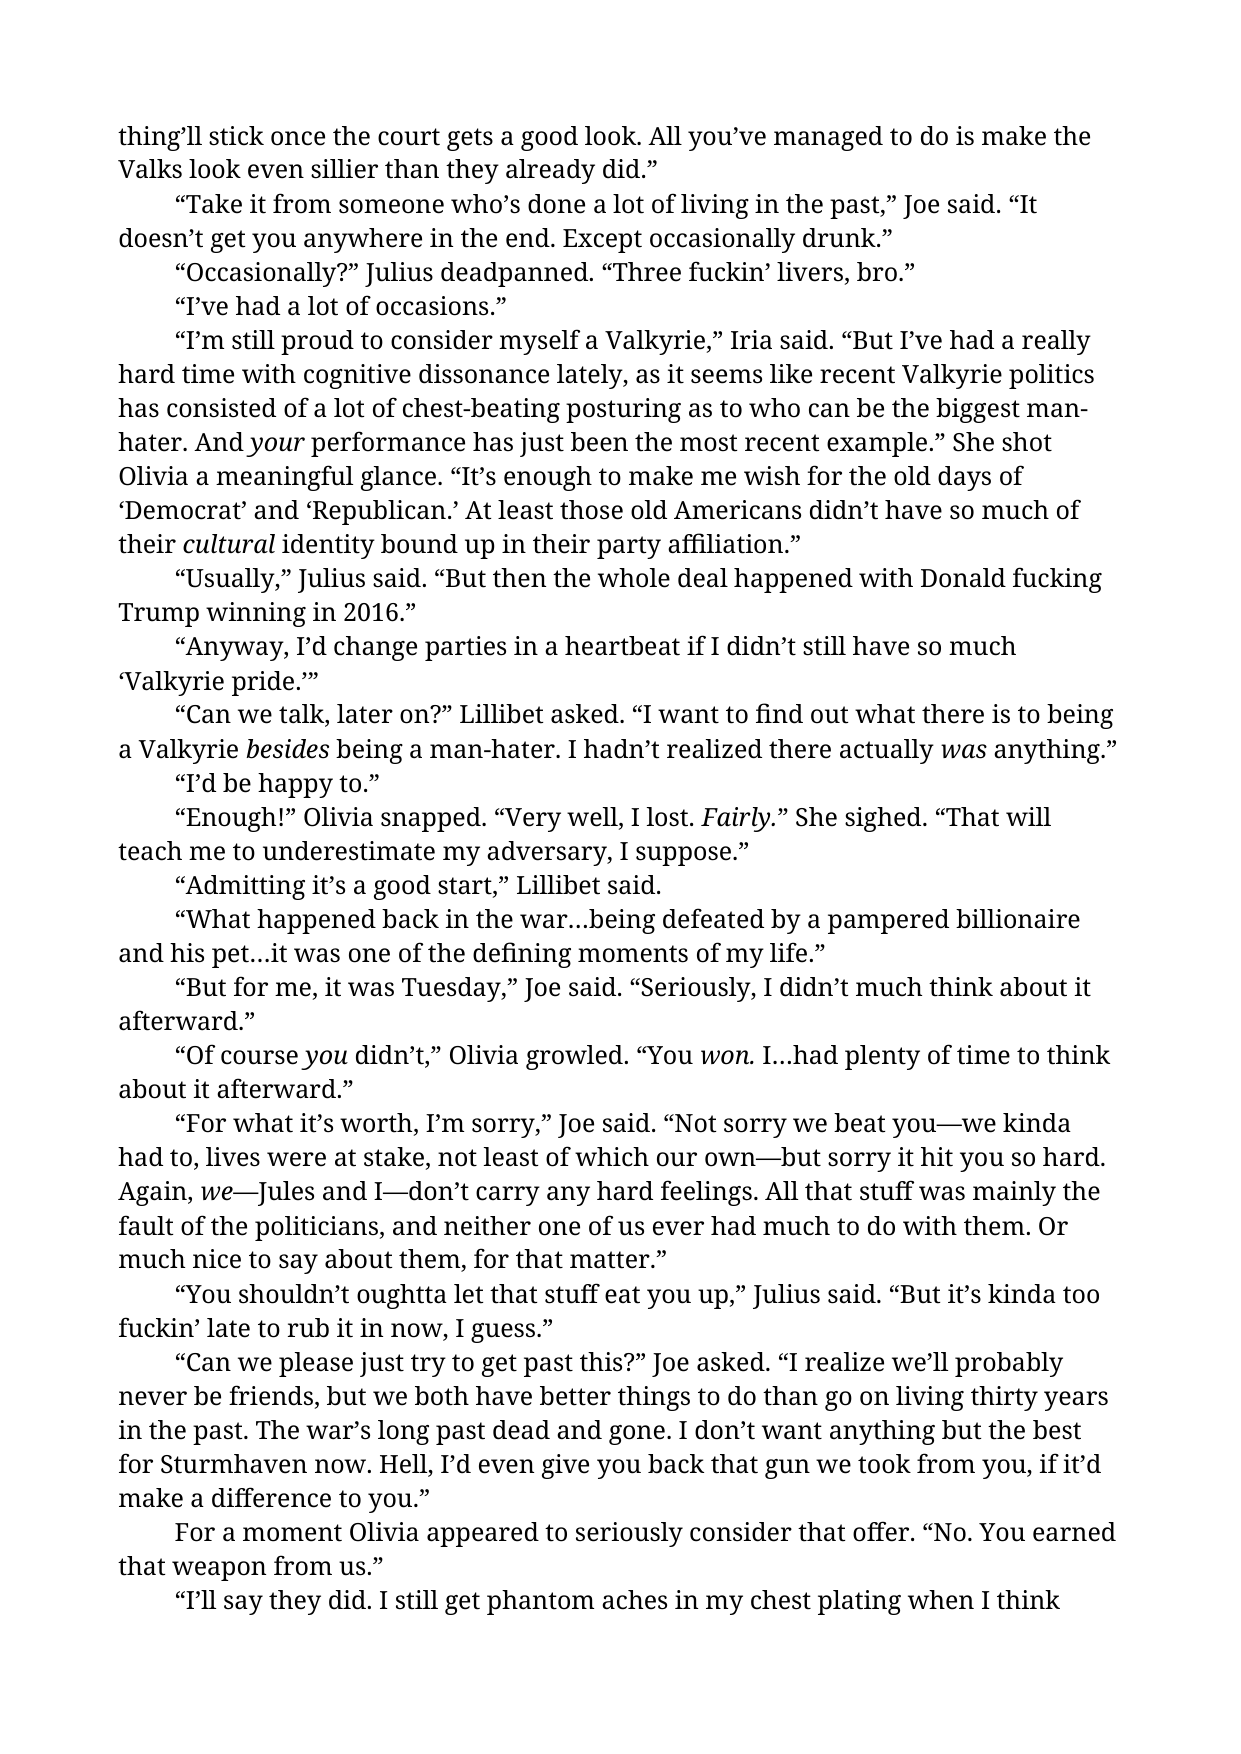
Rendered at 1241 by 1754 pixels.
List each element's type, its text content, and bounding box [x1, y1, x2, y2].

text For a moment Olivia appeared to seriously consider that offer. “No. You earned that weapon from us.” [118, 1515, 1122, 1583]
text thing’ll stick once the court gets a good look. All you’ve managed to do is make the Valks look even sillier than they already did.” [118, 118, 1122, 186]
text “Can we please just try to get past this?” Joe asked. “I realize we’ll probably never be friends, but we both have better things to do than go on living thirty years in the past. The war’s long past dead and gone. I don’t want anything but the best for Sturmhaven now. Hell, I’d even give you back that gun we took from you, if it’d make a difference to you.” [118, 1344, 1122, 1515]
text “Take it from someone who’s done a lot of living in the past,” Joe said. “It doesn’t get you anywhere in the end. Except occasionally drunk.” [118, 186, 1122, 254]
text “Usually,” Julius said. “But then the whole deal happened with Donald fucking Trump winning in 2016.” [118, 561, 1122, 629]
text “Can we talk, later on?” Lillibet asked. “I want to find out what there is to being a Valkyrie besides being a man-hater. I hadn’t realized there actually was anything.” [118, 697, 1122, 765]
text “But for me, it was Tuesday,” Joe said. “Seriously, I didn’t much think about it afterward.” [118, 970, 1122, 1038]
text “Of course you didn’t,” Olivia growled. “You won. I…had plenty of time to think about it afterward.” [118, 1038, 1122, 1106]
text “Anyway, I’d change parties in a heartbeat if I didn’t still have so much ‘Valkyrie pride.’” [118, 629, 1122, 697]
text “I’m still proud to consider myself a Valkyrie,” Iria said. “But I’ve had a really hard time with cognitive dissonance lately, as it seems like recent Valkyrie politics has consisted of a lot of chest-beating posturing as to who can be the biggest man-hater. And your performance has just been the most recent example.” She shot Olivia a meaningful glance. “It’s enough to make me wish for the old days of ‘Democrat’ and ‘Republican.’ At least those old Americans didn’t have so much of their cultural identity bound up in their party affiliation.” [118, 322, 1122, 561]
text “Admitting it’s a good start,” Lillibet said. [118, 867, 1122, 902]
text “I’ll say they did. I still get phantom aches in my chest plating when I think [118, 1583, 1122, 1617]
text “What happened back in the war…being defeated by a pampered billionaire and his pet…it was one of the defining moments of my life.” [118, 902, 1122, 970]
text “For what it’s worth, I’m sorry,” Joe said. “Not sorry we beat you—we kinda had to, lives were at stake, not least of which our own—but sorry it hit you so hard. Again, we—Jules and I—don’t carry any hard feelings. All that stuff was mainly the fault of the politicians, and neither one of us ever had much to do with them. Or much nice to say about them, for that matter.” [118, 1106, 1122, 1276]
text “You shouldn’t oughtta let that stuff eat you up,” Julius said. “But it’s kinda too fuckin’ late to rub it in now, I guess.” [118, 1276, 1122, 1344]
text “Occasionally?” Julius deadpanned. “Three fuckin’ livers, bro.” [118, 254, 1122, 288]
text “Enough!” Olivia snapped. “Very well, I lost. Fairly.” She sighed. “That will teach me to underestimate my adversary, I suppose.” [118, 799, 1122, 867]
text “I’d be happy to.” [118, 765, 1122, 799]
text “I’ve had a lot of occasions.” [118, 288, 1122, 322]
